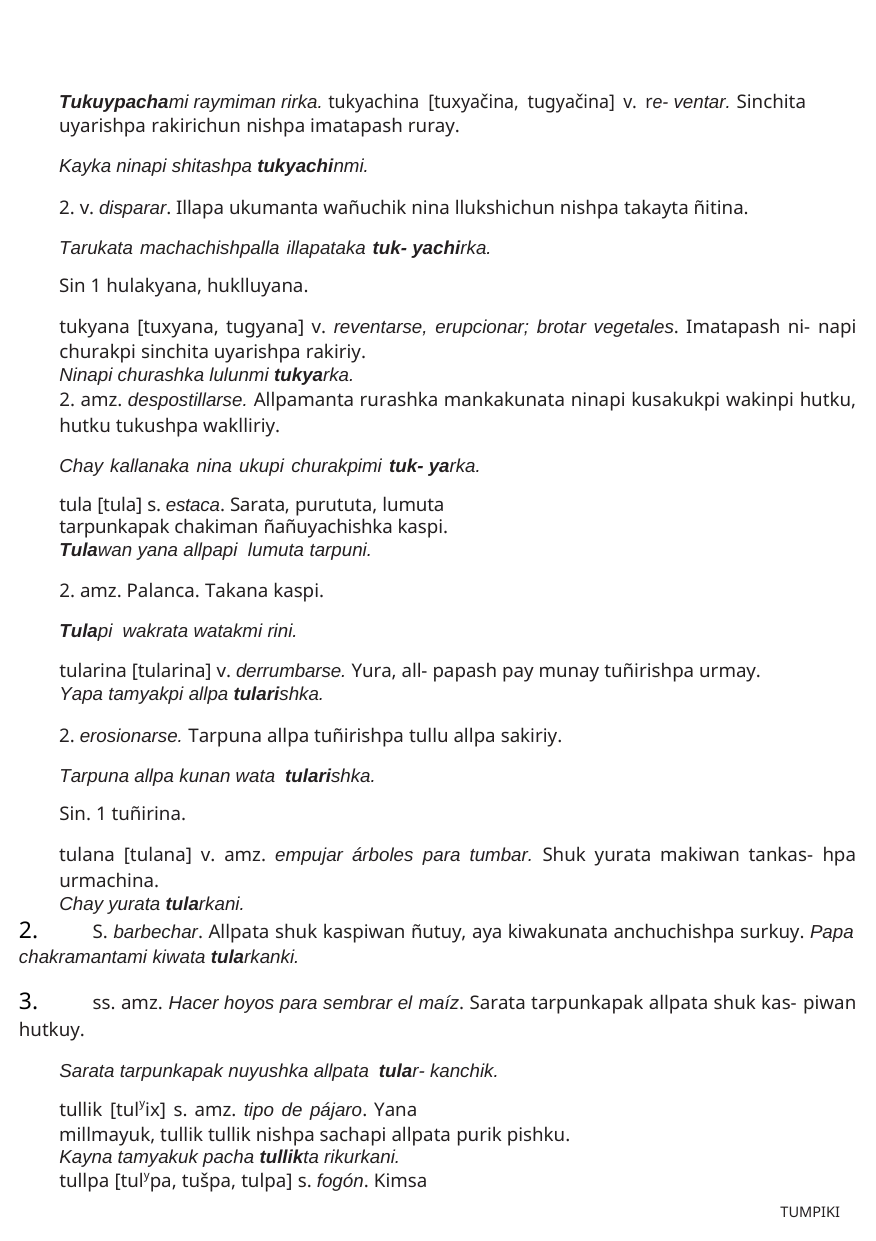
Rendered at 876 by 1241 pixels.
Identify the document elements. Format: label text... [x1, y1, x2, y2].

text tulana [tulana] v. amz. empujar árboles para tumbar. Shuk yurata makiwan tankas- hpa urmachina. [59, 841, 856, 892]
text Ninapi churashka lulunmi tukyarka. [59, 364, 856, 386]
text Sin. 1 tuñirina. [59, 804, 856, 825]
text 2. v. disparar. Illapa ukumanta wañuchik nina llukshichun nishpa takayta ñitina. [59, 194, 856, 220]
text millmayuk, tullik tullik nishpa sachapi allpata purik pishku. [59, 1121, 856, 1147]
list S. barbechar. Allpata shuk kaspiwan ñutuy, aya kiwakunata anchuchishpa surkuy. Papa chakramantami kiwata tularkanki. [19, 914, 856, 967]
text 2. amz. despostillarse. Allpamanta rurashka mankakunata ninapi kusakukpi wakinpi hutku, hutku tukushpa waklliriy. [59, 386, 856, 437]
text Tulapi wakrata watakmi rini. [59, 621, 856, 641]
text tularina [tularina] v. derrumbarse. Yura, all- papash pay munay tuñirishpa urmay. [59, 658, 856, 682]
text Kayna tamyakuk pacha tullikta rikurkani. [59, 1147, 856, 1168]
text tula [tula] s. estaca. Sarata, purututa, lumuta [59, 493, 856, 517]
text tullik [tulyix] s. amz. tipo de pájaro. Yana [59, 1098, 856, 1121]
text TUMPIKI [19, 1202, 840, 1222]
text Tarpuna allpa kunan wata tularishka. [59, 765, 856, 787]
text 2. erosionarse. Tarpuna allpa tuñirishpa tullu allpa sakiriy. [59, 722, 856, 748]
text Chay kallanaka nina ukupi churakpimi tuk- yarka. [59, 455, 856, 476]
list ss. amz. Hacer hoyos para sembrar el maíz. Sarata tarpunkapak allpata shuk kas- piwan hutkuy. [19, 985, 856, 1042]
text Tukuypachami raymiman rirka. tukyachina [tuxyačina, tugyačina] v. re- ventar. Sinchita uyarishpa rakirichun nishpa imatapash ruray. [59, 89, 856, 137]
text Sarata tarpunkapak nuyushka allpata tular- kanchik. [59, 1059, 856, 1081]
text Yapa tamyakpi allpa tularishka. [59, 683, 856, 705]
text tullpa [tulypa, tušpa, tulpa] s. fogón. Kimsa [59, 1168, 856, 1193]
text tarpunkapak chakiman ñañuyachishka kaspi. [59, 517, 856, 538]
text Chay yurata tularkani. [59, 892, 856, 914]
text tukyana [tuxyana, tugyana] v. reventarse, erupcionar; brotar vegetales. Imatapash ni- napi churakpi sinchita uyarishpa rakiriy. [59, 313, 856, 364]
text Tulawan yana allpapi lumuta tarpuni. [59, 539, 856, 560]
text Kayka ninapi shitashpa tukyachinmi. [59, 155, 856, 177]
text 2. amz. Palanca. Takana kaspi. [59, 578, 856, 603]
text Sin 1 hulakyana, huklluyana. [59, 276, 856, 296]
text Tarukata machachishpalla illapataka tuk- yachirka. [59, 237, 856, 259]
